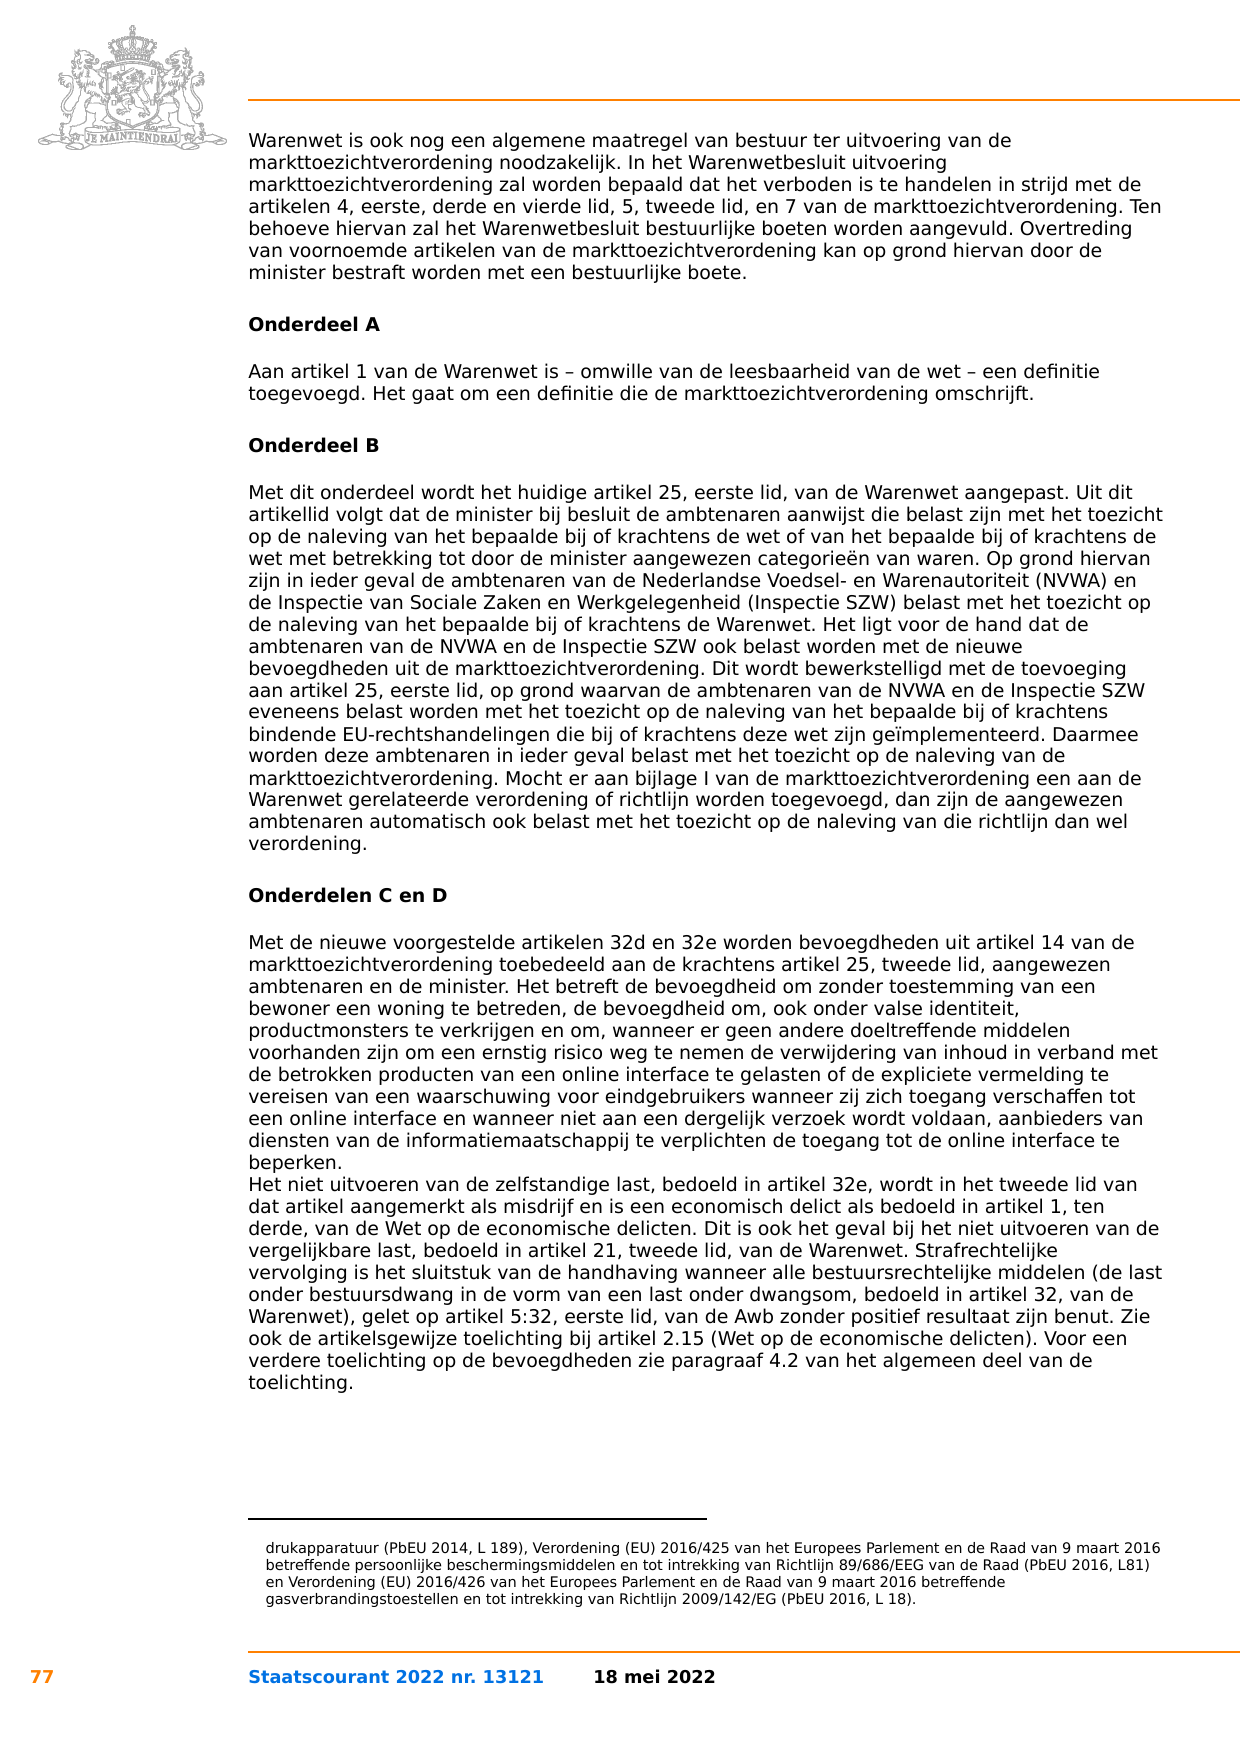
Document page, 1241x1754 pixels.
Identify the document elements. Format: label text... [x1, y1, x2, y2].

subtitle Onderdelen C en D [248, 885, 1163, 907]
picture [38, 25, 227, 150]
text Warenwet is ook nog een algemene maatregel van bestuur ter uitvoering van de markttoezichtverordening noodzakelijk. In het Warenwetbesluit uitvoering markttoezichtverordening zal worden bepaald dat het verboden is te handelen in strijd met de artikelen 4, eerste, derde en vierde lid, 5, tweede lid, en 7 van de markttoezichtverordening. Ten behoeve hiervan zal het Warenwetbesluit bestuurlijke boeten worden aangevuld. Overtreding van voornoemde artikelen van de markttoezichtverordening kan op grond hiervan door de minister bestraft worden met een bestuurlijke boete. [248, 130, 1163, 284]
text Het niet uitvoeren van de zelfstandige last, bedoeld in artikel 32e, wordt in het tweede lid van dat artikel aangemerkt als misdrijf en is een economisch delict als bedoeld in artikel 1, ten derde, van de Wet op de economische delicten. Dit is ook het geval bij het niet uitvoeren van de vergelijkbare last, bedoeld in artikel 21, tweede lid, van de Warenwet. Strafrechtelijke vervolging is het sluitstuk van de handhaving wanneer alle bestuursrechtelijke middelen (de last onder bestuursdwang in de vorm van een last onder dwangsom, bedoeld in artikel 32, van de Warenwet), gelet op artikel 5:32, eerste lid, van de Awb zonder positief resultaat zijn benut. Zie ook de artikelsgewijze toelichting bij artikel 2.15 (Wet op de economische delicten). Voor een verdere toelichting op de bevoegdheden zie paragraaf 4.2 van het algemeen deel van de toelichting. [248, 1174, 1163, 1394]
text Met dit onderdeel wordt het huidige artikel 25, eerste lid, van de Warenwet aangepast. Uit dit artikellid volgt dat de minister bij besluit de ambtenaren aanwijst die belast zijn met het toezicht op de naleving van het bepaalde bij of krachtens de wet of van het bepaalde bij of krachtens de wet met betrekking tot door de minister aangewezen categorieën van waren. Op grond hiervan zijn in ieder geval de ambtenaren van de Nederlandse Voedsel- en Warenautoriteit (NVWA) en de Inspectie van Sociale Zaken en Werkgelegenheid (Inspectie SZW) belast met het toezicht op de naleving van het bepaalde bij of krachtens de Warenwet. Het ligt voor de hand dat de ambtenaren van de NVWA en de Inspectie SZW ook belast worden met de nieuwe bevoegdheden uit de markttoezichtverordening. Dit wordt bewerkstelligd met de toevoeging aan artikel 25, eerste lid, op grond waarvan de ambtenaren van de NVWA en de Inspectie SZW eveneens belast worden met het toezicht op de naleving van het bepaalde bij of krachtens bindende EU-rechtshandelingen die bij of krachtens deze wet zijn geïmplementeerd. Daarmee worden deze ambtenaren in ieder geval belast met het toezicht op de naleving van de markttoezichtverordening. Mocht er aan bijlage I van de markttoezichtverordening een aan de Warenwet gerelateerde verordening of richtlijn worden toegevoegd, dan zijn de aangewezen ambtenaren automatisch ook belast met het toezicht op de naleving van die richtlijn dan wel verordening. [248, 482, 1163, 855]
text Met de nieuwe voorgestelde artikelen 32d en 32e worden bevoegdheden uit artikel 14 van de markttoezichtverordening toebedeeld aan de krachtens artikel 25, tweede lid, aangewezen ambtenaren en de minister. Het betreft de bevoegdheid om zonder toestemming van een bewoner een woning te betreden, de bevoegdheid om, ook onder valse identiteit, productmonsters te verkrijgen en om, wanneer er geen andere doeltreffende middelen voorhanden zijn om een ernstig risico weg te nemen de verwijdering van inhoud in verband met de betrokken producten van een online interface te gelasten of de expliciete vermelding te vereisen van een waarschuwing voor eindgebruikers wanneer zij zich toegang verschaffen tot een online interface en wanneer niet aan een dergelijk verzoek wordt voldaan, aanbieders van diensten van de informatiemaatschappij te verplichten de toegang tot de online interface te beperken. [248, 932, 1163, 1174]
text Aan artikel 1 van de Warenwet is – omwille van de leesbaarheid van de wet – een definitie toegevoegd. Het gaat om een definitie die de markttoezichtverordening omschrijft. [248, 361, 1163, 405]
subtitle Onderdeel A [248, 314, 1163, 336]
subtitle Onderdeel B [248, 435, 1163, 457]
text drukapparatuur (PbEU 2014, L 189), Verordening (EU) 2016/425 van het Europees Parlement en de Raad van 9 maart 2016 betreffende persoonlijke beschermingsmiddelen en tot intrekking van Richtlijn 89/686/EEG van de Raad (PbEU 2016, L81) en Verordening (EU) 2016/426 van het Europees Parlement en de Raad van 9 maart 2016 betreffende gasverbrandingstoestellen en tot intrekking van Richtlijn 2009/142/EG (PbEU 2016, L 18). [248, 1540, 1163, 1608]
